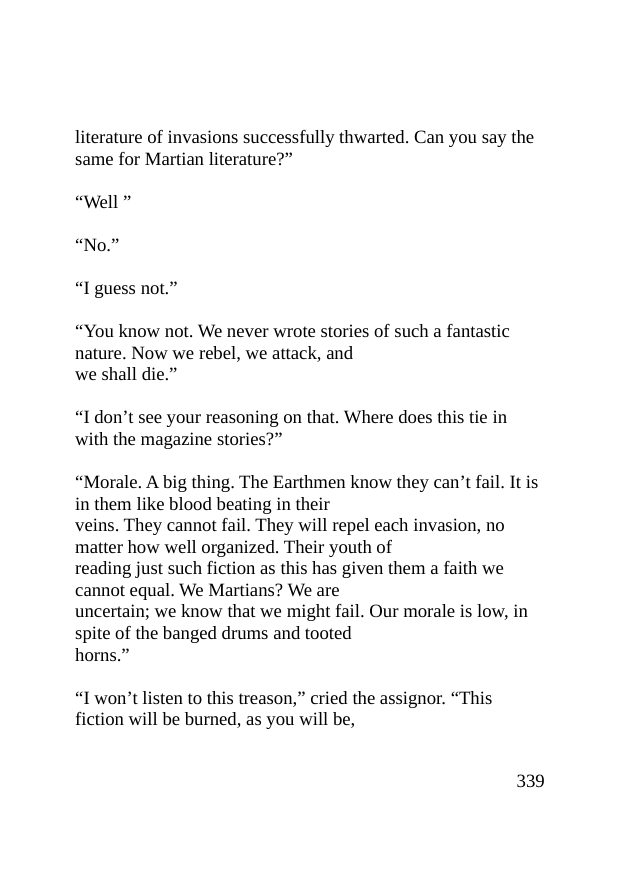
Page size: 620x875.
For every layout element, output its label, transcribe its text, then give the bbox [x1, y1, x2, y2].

text literature of invasions successfully thwarted. Can you say the same for Martian literature?” “Well ” “No.” “I guess not.” “You know not. We never wrote stories of such a fantastic nature. Now we rebel, we attack, and we shall die.” “I don’t see your reasoning on that. Where does this tie in with the magazine stories?” “Morale. A big thing. The Earthmen know they can’t fail. It is in them like blood beating in their veins. They cannot fail. They will repel each invasion, no matter how well organized. Their youth of reading just such fiction as this has given them a faith we cannot equal. We Martians? We are uncertain; we know that we might fail. Our morale is low, in spite of the banged drums and tooted horns.” “I won’t listen to this treason,” cried the assignor. “This fiction will be burned, as you will be, [75, 126, 544, 730]
